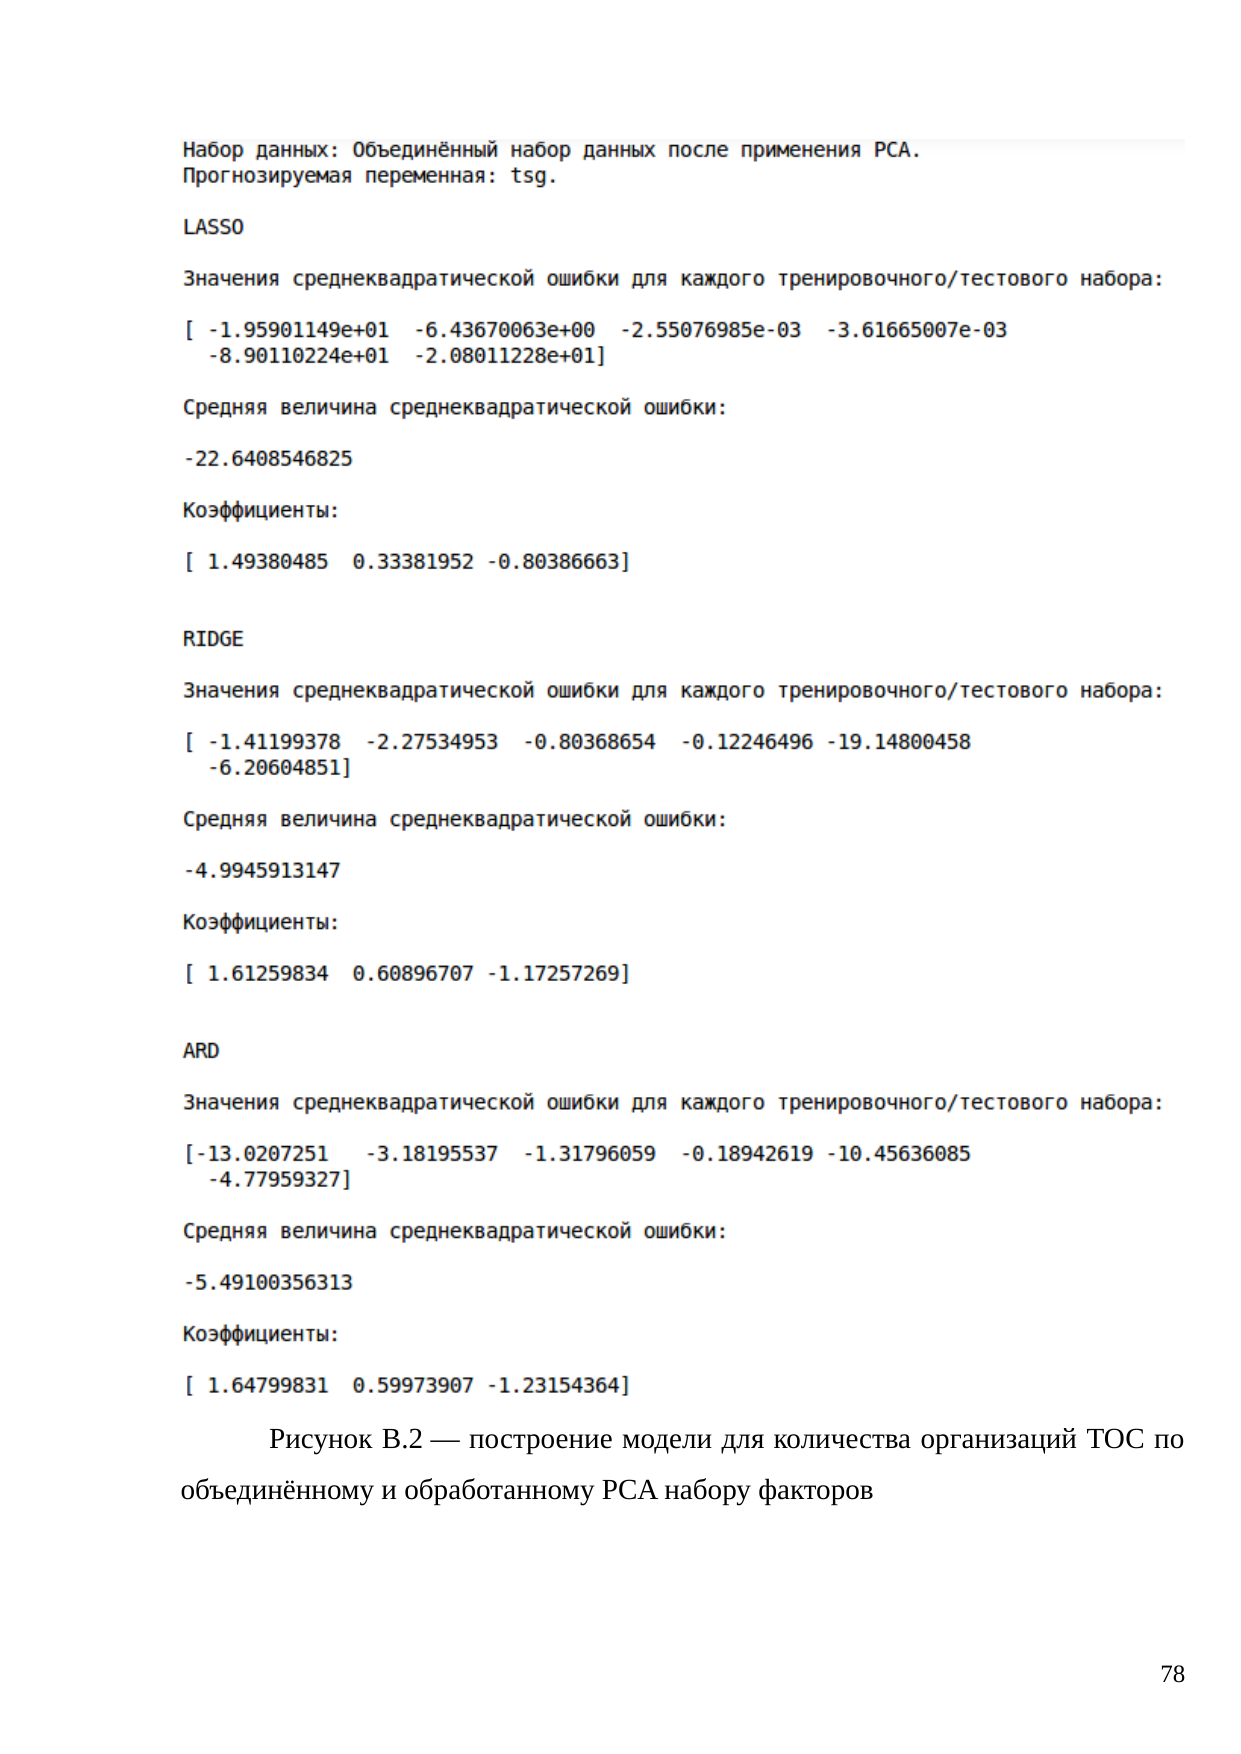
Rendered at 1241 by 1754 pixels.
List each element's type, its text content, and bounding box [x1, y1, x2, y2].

picture [180, 139, 1185, 1405]
text Рисунок В.2 — построение модели для количества организаций ТОС по объединённому и обработанному PCA набору факторов [180, 1405, 1185, 1505]
